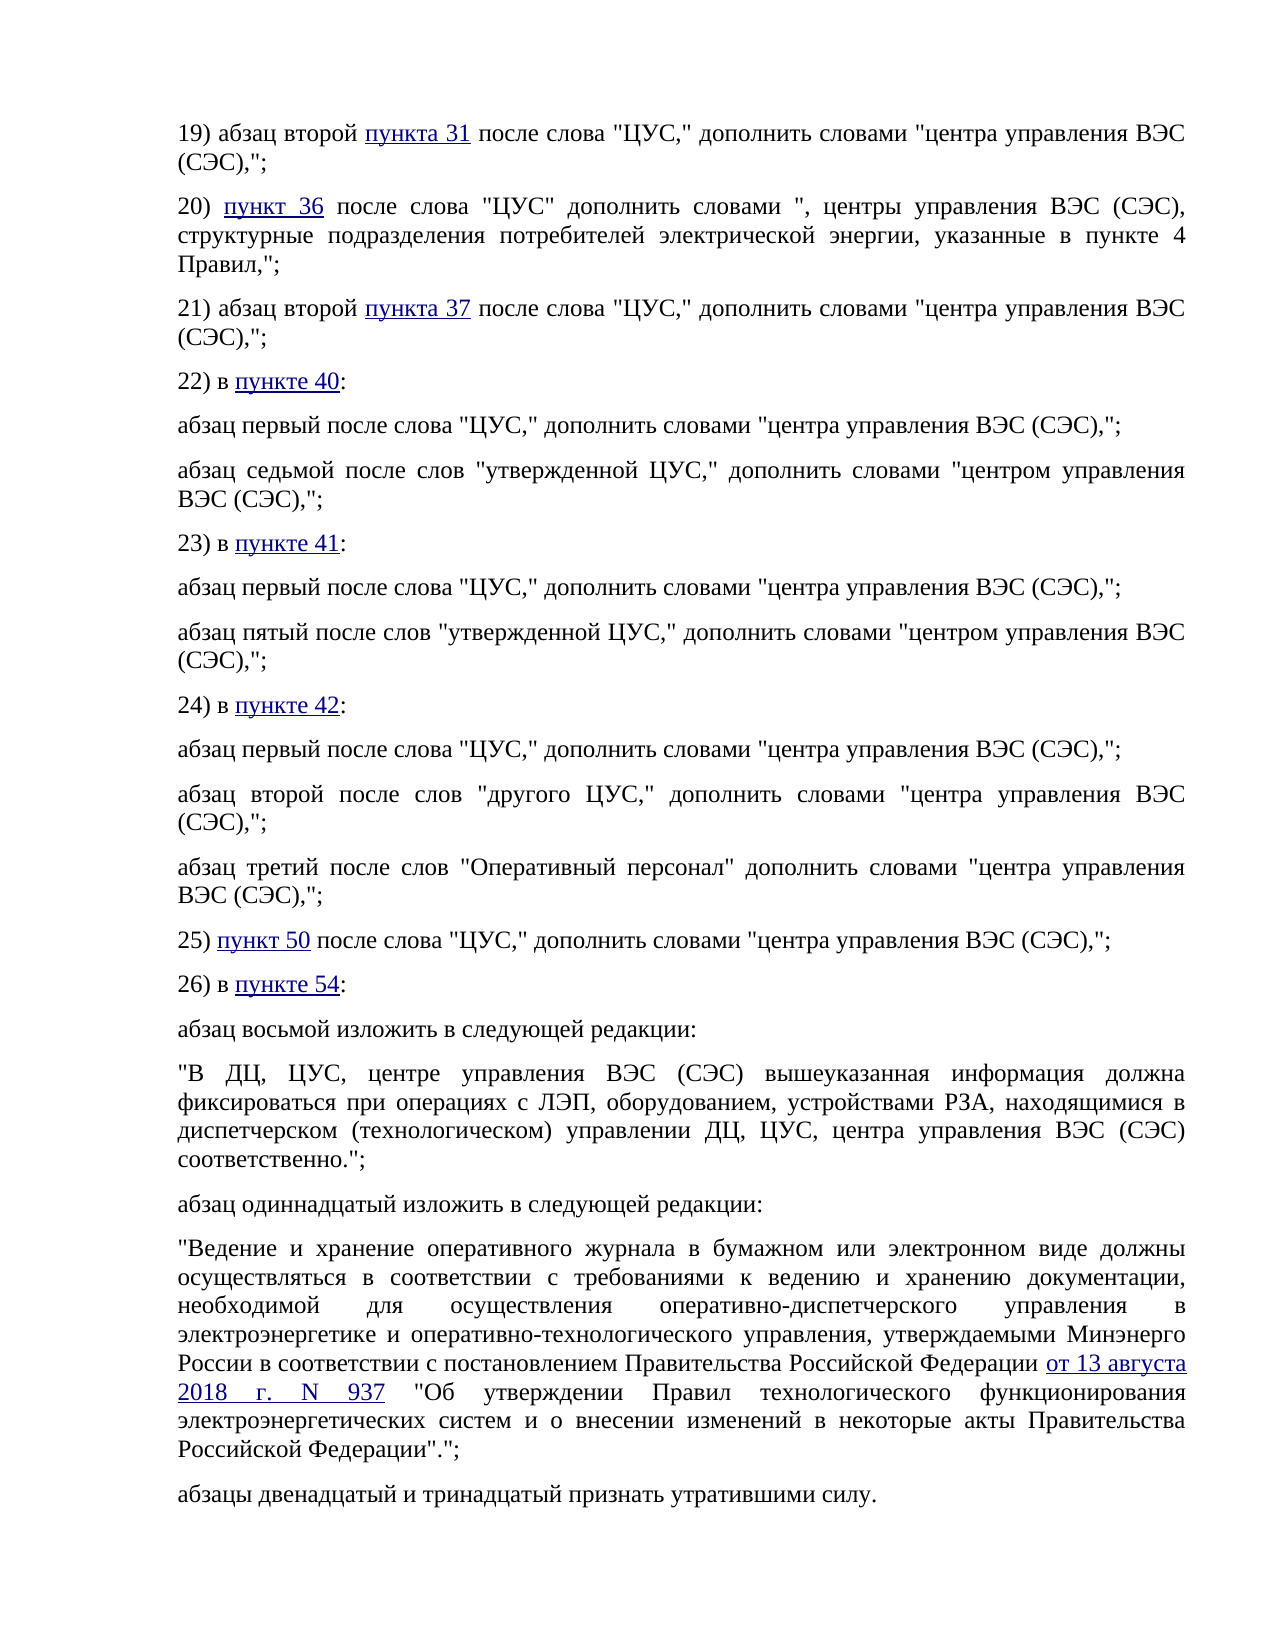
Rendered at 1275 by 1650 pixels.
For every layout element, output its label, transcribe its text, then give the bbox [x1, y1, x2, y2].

text абзац одиннадцатый изложить в следующей редакции: [177, 1189, 1186, 1217]
text 19) абзац второй пункта 31 после слова "ЦУС," дополнить словами "центра управления ВЭС (СЭС),"; [177, 118, 1186, 176]
text абзац третий после слов "Оперативный персонал" дополнить словами "центра управления ВЭС (СЭС),"; [177, 852, 1186, 909]
text "Ведение и хранение оперативного журнала в бумажном или электронном виде должны осуществляться в соответствии с требованиями к ведению и хранению документации, необходимой для осуществления оперативно-диспетчерского управления в электроэнергетике и оперативно-технологического управления, утверждаемыми Минэнерго России в соответствии с постановлением Правительства Российской Федерации от 13 августа 2018 г. N 937 "Об утверждении Правил технологического функционирования электроэнергетических систем и о внесении изменений в некоторые акты Правительства Российской Федерации"."; [177, 1233, 1186, 1463]
text 23) в пункте 41: [177, 528, 1186, 557]
text 24) в пункте 42: [177, 690, 1186, 719]
text абзац первый после слова "ЦУС," дополнить словами "центра управления ВЭС (СЭС),"; [177, 411, 1186, 439]
text 25) пункт 50 после слова "ЦУС," дополнить словами "центра управления ВЭС (СЭС),"; [177, 925, 1186, 954]
text абзац восьмой изложить в следующей редакции: [177, 1014, 1186, 1042]
text абзац седьмой после слов "утвержденной ЦУС," дополнить словами "центром управления ВЭС (СЭС),"; [177, 455, 1186, 512]
text абзац первый после слова "ЦУС," дополнить словами "центра управления ВЭС (СЭС),"; [177, 572, 1186, 601]
text 20) пункт 36 после слова "ЦУС" дополнить словами ", центры управления ВЭС (СЭС), структурные подразделения потребителей электрической энергии, указанные в пункте 4 Правил,"; [177, 191, 1186, 277]
text 22) в пункте 40: [177, 366, 1186, 395]
text абзацы двенадцатый и тринадцатый признать утратившими силу. [177, 1479, 1186, 1507]
text 26) в пункте 54: [177, 969, 1186, 998]
text абзац второй после слов "другого ЦУС," дополнить словами "центра управления ВЭС (СЭС),"; [177, 779, 1186, 836]
text абзац первый после слова "ЦУС," дополнить словами "центра управления ВЭС (СЭС),"; [177, 734, 1186, 763]
text "В ДЦ, ЦУС, центре управления ВЭС (СЭС) вышеуказанная информация должна фиксироваться при операциях с ЛЭП, оборудованием, устройствами РЗА, находящимися в диспетчерском (технологическом) управлении ДЦ, ЦУС, центра управления ВЭС (СЭС) соответственно."; [177, 1058, 1186, 1173]
text 21) абзац второй пункта 37 после слова "ЦУС," дополнить словами "центра управления ВЭС (СЭС),"; [177, 293, 1186, 351]
text абзац пятый после слов "утвержденной ЦУС," дополнить словами "центром управления ВЭС (СЭС),"; [177, 617, 1186, 674]
